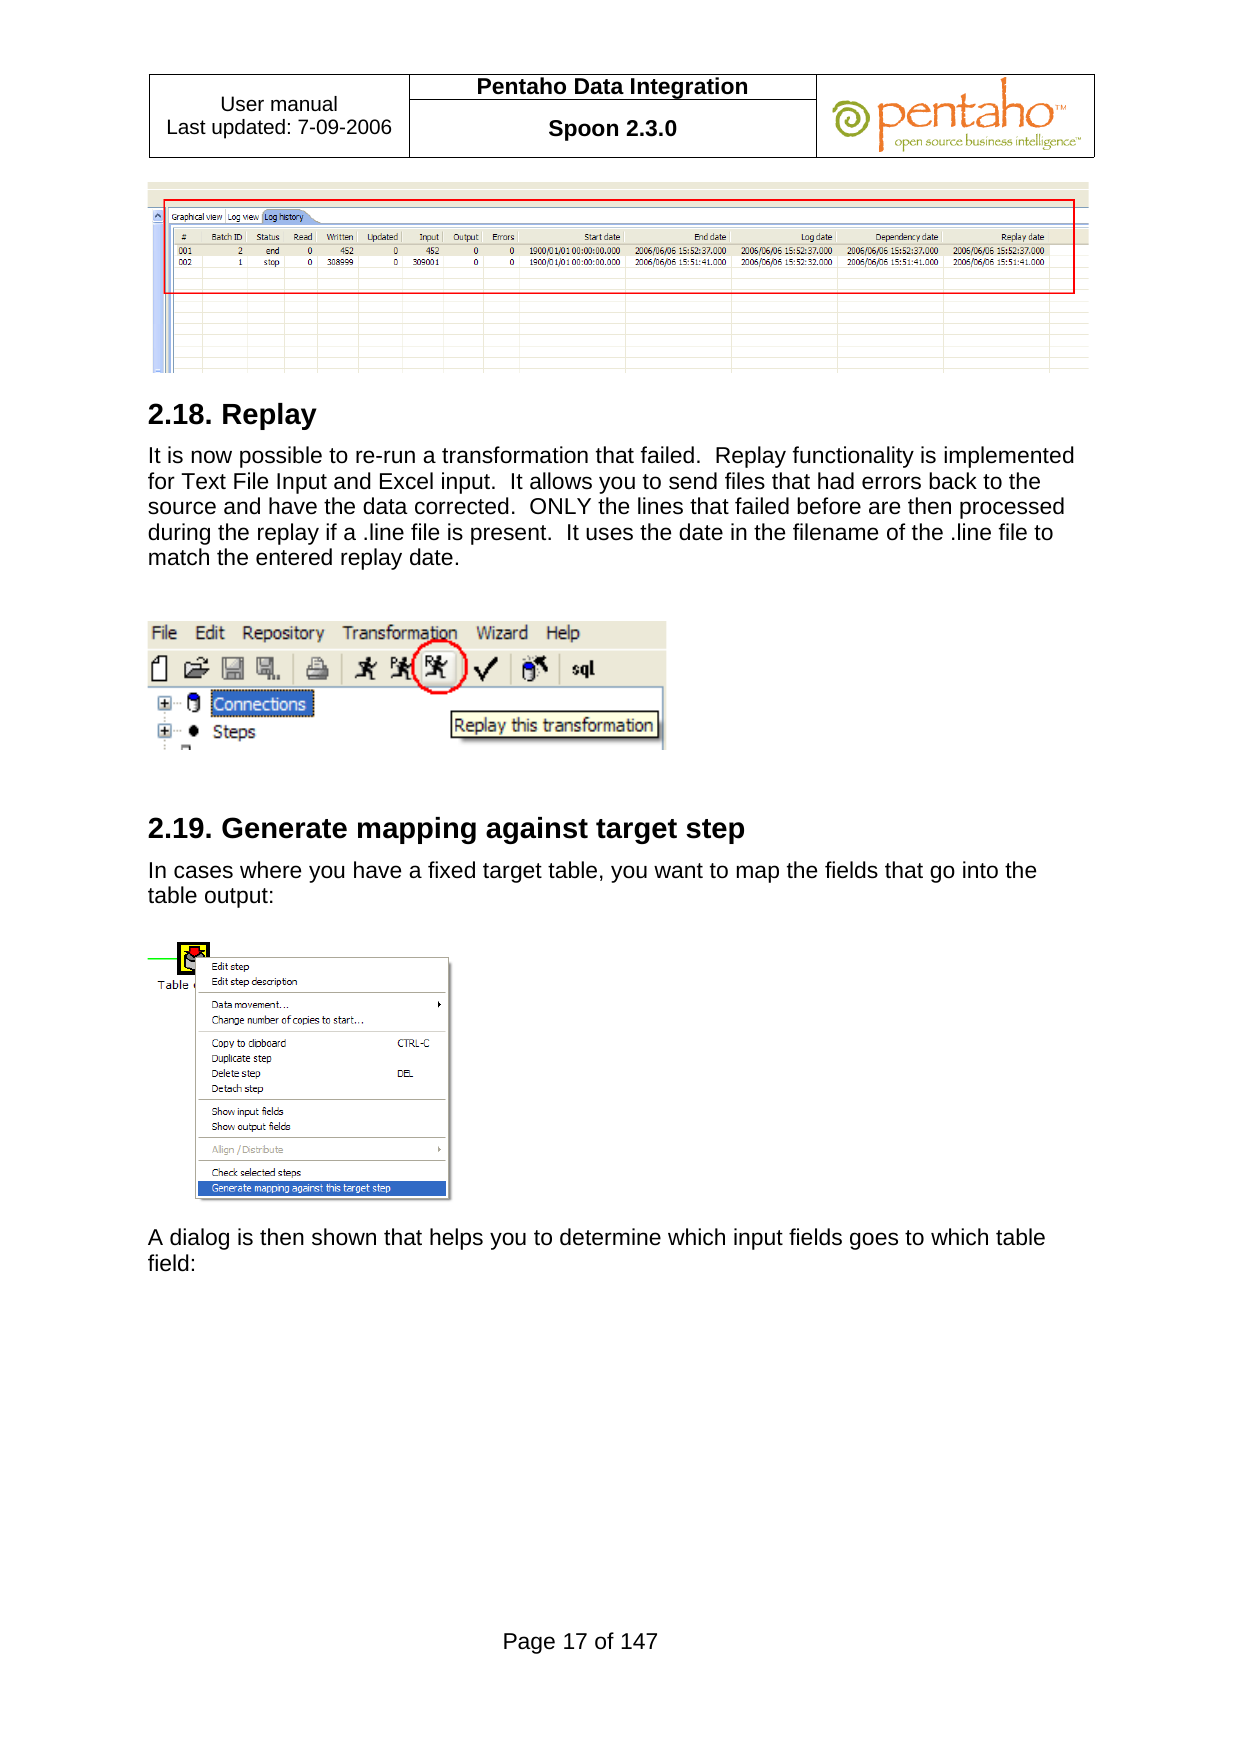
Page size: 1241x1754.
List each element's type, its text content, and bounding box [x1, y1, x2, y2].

text It is now possible to re-run a transformation that failed. Replay functionality is implemented for Text File Input and Excel input. It allows you to send files that had errors back to the source and have the data corrected. ONLY the lines that failed before are then processed during the replay if a .line file is present. It uses the date in the filename of the .line file to match the entered replay date. [148, 443, 1092, 570]
text A dialog is then shown that helps you to determine which input fields goes to which table field: [148, 1225, 1092, 1276]
subtitle Replay [148, 398, 1092, 430]
text In cases where you have a fixed target table, you want to map the fields that go into the table output: [148, 857, 1092, 908]
subtitle Generate mapping against target step [148, 812, 1092, 845]
